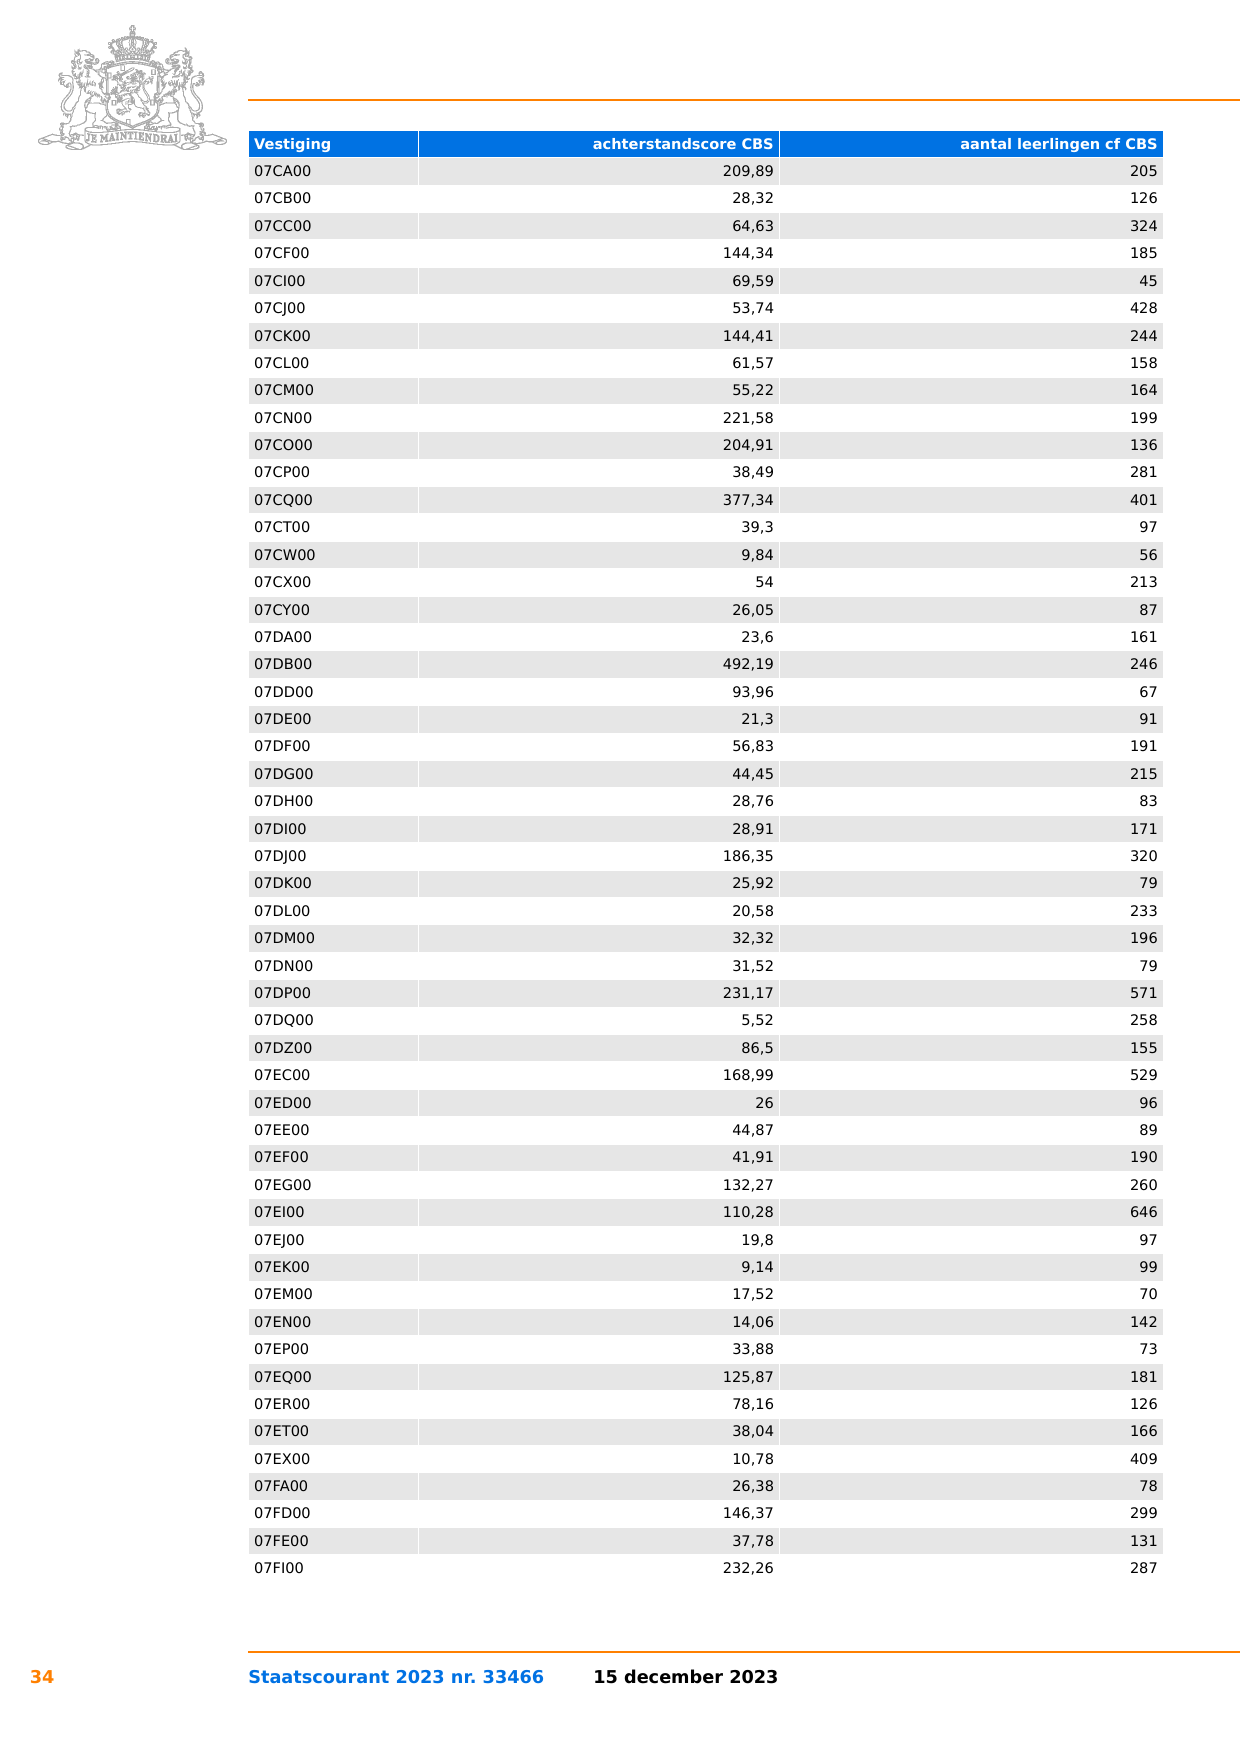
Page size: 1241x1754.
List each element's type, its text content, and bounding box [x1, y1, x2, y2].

picture [38, 25, 227, 150]
table_cell 07EP00 [249, 1336, 418, 1363]
table_cell 131 [780, 1528, 1163, 1554]
table_cell 07DI00 [249, 816, 418, 842]
table_cell 07FE00 [249, 1528, 418, 1554]
table_header Vestiging [249, 131, 418, 157]
table_cell 07EM00 [249, 1282, 418, 1308]
table_cell 07ER00 [249, 1391, 418, 1417]
table_cell 646 [780, 1199, 1163, 1226]
table_header aantal leerlingen cf CBS [780, 131, 1163, 157]
table_cell 07DZ00 [249, 1035, 418, 1061]
table_cell 205 [780, 158, 1163, 185]
table_cell 196 [780, 925, 1163, 952]
table_cell 07DA00 [249, 624, 418, 650]
table_cell 07CP00 [249, 460, 418, 486]
table_cell 492,19 [419, 651, 779, 678]
table_cell 144,34 [419, 241, 779, 267]
table_cell 07CQ00 [249, 487, 418, 513]
table_cell 07CW00 [249, 542, 418, 568]
table_cell 39,3 [419, 515, 779, 541]
table_cell 20,58 [419, 898, 779, 924]
table_cell 299 [780, 1501, 1163, 1527]
table_cell 07DG00 [249, 761, 418, 787]
table_cell 26,38 [419, 1473, 779, 1500]
table_cell 07FI00 [249, 1556, 418, 1582]
table_cell 07FD00 [249, 1501, 418, 1527]
table_cell 07EI00 [249, 1199, 418, 1226]
table_cell 281 [780, 460, 1163, 486]
table_cell 171 [780, 816, 1163, 842]
table_cell 07CI00 [249, 268, 418, 294]
table_cell 07DK00 [249, 871, 418, 897]
table_cell 97 [780, 1227, 1163, 1253]
table_cell 5,52 [419, 1008, 779, 1034]
table_cell 14,06 [419, 1309, 779, 1335]
table_cell 199 [780, 405, 1163, 431]
table_cell 246 [780, 651, 1163, 678]
table_cell 209,89 [419, 158, 779, 185]
table_cell 89 [780, 1117, 1163, 1143]
table_cell 07DQ00 [249, 1008, 418, 1034]
table_cell 144,41 [419, 323, 779, 349]
table_cell 191 [780, 734, 1163, 760]
table_cell 9,14 [419, 1254, 779, 1281]
table_cell 07EF00 [249, 1145, 418, 1171]
table_cell 19,8 [419, 1227, 779, 1253]
table_cell 221,58 [419, 405, 779, 431]
table_cell 232,26 [419, 1556, 779, 1582]
table_cell 166 [780, 1419, 1163, 1445]
table_cell 07CM00 [249, 378, 418, 404]
table_cell 07CY00 [249, 597, 418, 623]
table_cell 07CX00 [249, 569, 418, 596]
table_cell 320 [780, 843, 1163, 869]
table_cell 260 [780, 1172, 1163, 1198]
table_cell 26 [419, 1090, 779, 1116]
table_cell 07DM00 [249, 925, 418, 952]
table_cell 409 [780, 1446, 1163, 1472]
table_header achterstandscore CBS [419, 131, 779, 157]
table_cell 190 [780, 1145, 1163, 1171]
table_cell 55,22 [419, 378, 779, 404]
table_cell 07CN00 [249, 405, 418, 431]
table_cell 164 [780, 378, 1163, 404]
table_cell 79 [780, 953, 1163, 979]
table_cell 56 [780, 542, 1163, 568]
table_cell 54 [419, 569, 779, 596]
table_cell 07EG00 [249, 1172, 418, 1198]
table_cell 07CB00 [249, 186, 418, 212]
table_cell 32,32 [419, 925, 779, 952]
table_cell 126 [780, 1391, 1163, 1417]
table_cell 28,91 [419, 816, 779, 842]
table_cell 45 [780, 268, 1163, 294]
table_cell 185 [780, 241, 1163, 267]
table_cell 38,04 [419, 1419, 779, 1445]
table_cell 07EC00 [249, 1063, 418, 1089]
table_cell 33,88 [419, 1336, 779, 1363]
table_cell 70 [780, 1282, 1163, 1308]
table_cell 78,16 [419, 1391, 779, 1417]
table_cell 181 [780, 1364, 1163, 1390]
table_cell 69,59 [419, 268, 779, 294]
table_cell 07DH00 [249, 789, 418, 815]
table_cell 07ED00 [249, 1090, 418, 1116]
table_cell 146,37 [419, 1501, 779, 1527]
table_cell 83 [780, 789, 1163, 815]
table_cell 213 [780, 569, 1163, 596]
table_cell 37,78 [419, 1528, 779, 1554]
table_cell 161 [780, 624, 1163, 650]
table_cell 26,05 [419, 597, 779, 623]
table_cell 215 [780, 761, 1163, 787]
table_cell 78 [780, 1473, 1163, 1500]
table_cell 204,91 [419, 432, 779, 459]
table_cell 25,92 [419, 871, 779, 897]
table_cell 126 [780, 186, 1163, 212]
table_cell 07EN00 [249, 1309, 418, 1335]
table_cell 96 [780, 1090, 1163, 1116]
table_cell 07CF00 [249, 241, 418, 267]
table_cell 287 [780, 1556, 1163, 1582]
table_cell 529 [780, 1063, 1163, 1089]
table_cell 79 [780, 871, 1163, 897]
table_cell 07DL00 [249, 898, 418, 924]
table_cell 233 [780, 898, 1163, 924]
table_cell 67 [780, 679, 1163, 705]
table_cell 07CC00 [249, 213, 418, 239]
table_cell 125,87 [419, 1364, 779, 1390]
table_cell 73 [780, 1336, 1163, 1363]
table_cell 9,84 [419, 542, 779, 568]
table_cell 38,49 [419, 460, 779, 486]
table_cell 07CA00 [249, 158, 418, 185]
table_cell 132,27 [419, 1172, 779, 1198]
table_cell 07DN00 [249, 953, 418, 979]
table_cell 91 [780, 706, 1163, 733]
table_cell 07DD00 [249, 679, 418, 705]
table_cell 07EK00 [249, 1254, 418, 1281]
table_cell 23,6 [419, 624, 779, 650]
table_cell 155 [780, 1035, 1163, 1061]
table_cell 56,83 [419, 734, 779, 760]
table_cell 44,87 [419, 1117, 779, 1143]
table_cell 158 [780, 350, 1163, 376]
table_cell 186,35 [419, 843, 779, 869]
table_cell 07CT00 [249, 515, 418, 541]
table_cell 93,96 [419, 679, 779, 705]
table_cell 61,57 [419, 350, 779, 376]
table_cell 44,45 [419, 761, 779, 787]
table_cell 136 [780, 432, 1163, 459]
table_cell 17,52 [419, 1282, 779, 1308]
table_cell 97 [780, 515, 1163, 541]
table_cell 571 [780, 980, 1163, 1007]
table_cell 99 [780, 1254, 1163, 1281]
table_cell 168,99 [419, 1063, 779, 1089]
table_cell 142 [780, 1309, 1163, 1335]
table_cell 86,5 [419, 1035, 779, 1061]
table_cell 07DF00 [249, 734, 418, 760]
table_cell 21,3 [419, 706, 779, 733]
table_cell 64,63 [419, 213, 779, 239]
table_cell 07CJ00 [249, 295, 418, 322]
table_cell 07CO00 [249, 432, 418, 459]
table_cell 110,28 [419, 1199, 779, 1226]
table_cell 258 [780, 1008, 1163, 1034]
table_cell 07DJ00 [249, 843, 418, 869]
table_cell 28,76 [419, 789, 779, 815]
table_cell 31,52 [419, 953, 779, 979]
table_cell 231,17 [419, 980, 779, 1007]
table_cell 244 [780, 323, 1163, 349]
table_cell 87 [780, 597, 1163, 623]
table_cell 07FA00 [249, 1473, 418, 1500]
table_cell 41,91 [419, 1145, 779, 1171]
table_cell 07DP00 [249, 980, 418, 1007]
table_cell 07EE00 [249, 1117, 418, 1143]
table_cell 07DE00 [249, 706, 418, 733]
table_cell 401 [780, 487, 1163, 513]
table_cell 53,74 [419, 295, 779, 322]
table_cell 10,78 [419, 1446, 779, 1472]
table_cell 07EX00 [249, 1446, 418, 1472]
table_cell 07CL00 [249, 350, 418, 376]
table_cell 377,34 [419, 487, 779, 513]
table_cell 428 [780, 295, 1163, 322]
table_cell 07EQ00 [249, 1364, 418, 1390]
table_cell 07DB00 [249, 651, 418, 678]
table_cell 07ET00 [249, 1419, 418, 1445]
table_cell 28,32 [419, 186, 779, 212]
table_cell 07CK00 [249, 323, 418, 349]
table_cell 324 [780, 213, 1163, 239]
table_cell 07EJ00 [249, 1227, 418, 1253]
